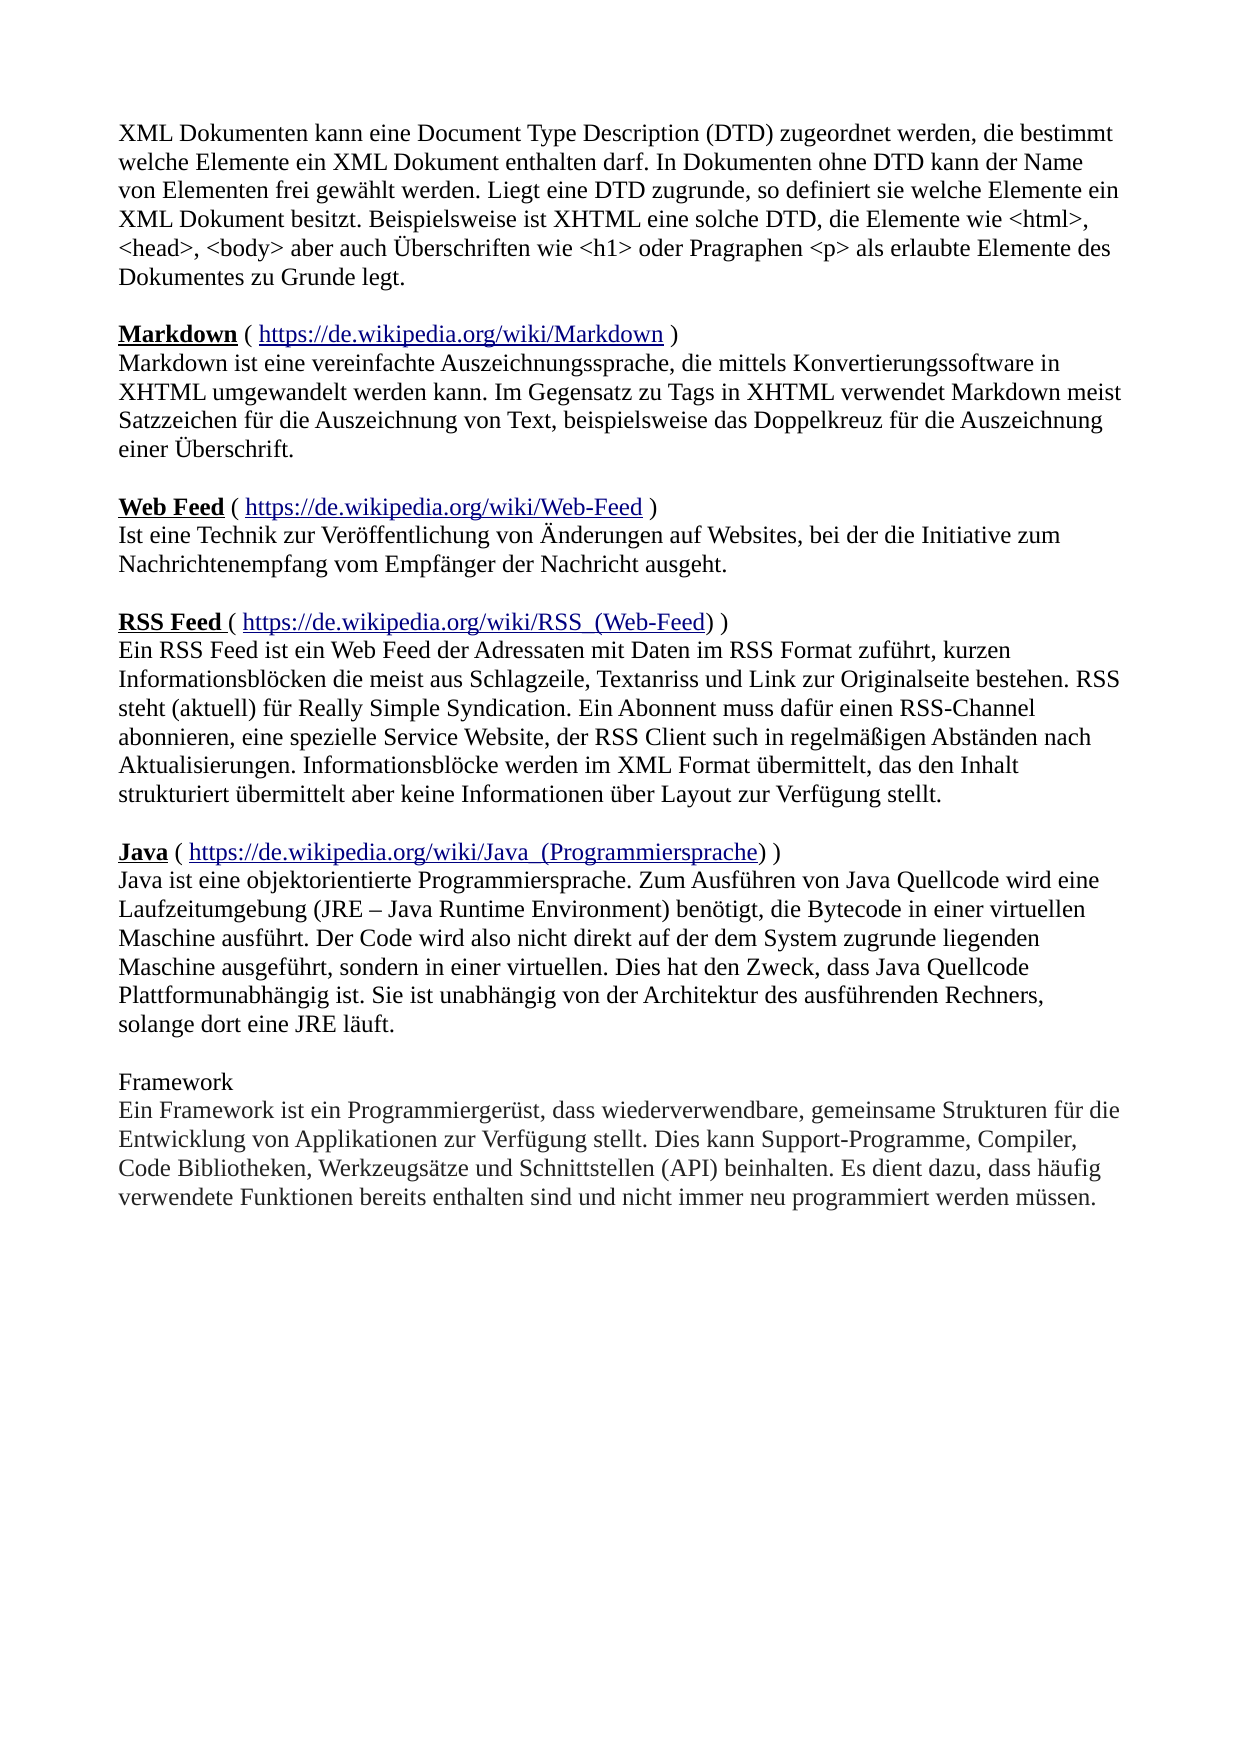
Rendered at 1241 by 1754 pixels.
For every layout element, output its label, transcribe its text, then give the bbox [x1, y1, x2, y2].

text RSS Feed ( https://de.wikipedia.org/wiki/RSS_(Web-Feed) ) [118, 607, 1122, 636]
text Markdown ist eine vereinfachte Auszeichnungssprache, die mittels Konvertierungssoftware in XHTML umgewandelt werden kann. Im Gegensatz zu Tags in XHTML verwendet Markdown meist Satzzeichen für die Auszeichnung von Text, beispielsweise das Doppelkreuz für die Auszeichnung einer Überschrift. [118, 348, 1122, 463]
text Markdown ( https://de.wikipedia.org/wiki/Markdown ) [118, 319, 1122, 348]
text Web Feed ( https://de.wikipedia.org/wiki/Web-Feed ) [118, 492, 1122, 521]
text Ein RSS Feed ist ein Web Feed der Adressaten mit Daten im RSS Format zuführt, kurzen Informationsblöcken die meist aus Schlagzeile, Textanriss und Link zur Originalseite bestehen. RSS steht (aktuell) für Really Simple Syndication. Ein Abonnent muss dafür einen RSS-Channel abonnieren, eine spezielle Service Website, der RSS Client such in regelmäßigen Abständen nach Aktualisierungen. Informationsblöcke werden im XML Format übermittelt, das den Inhalt strukturiert übermittelt aber keine Informationen über Layout zur Verfügung stellt. [118, 636, 1122, 808]
text Framework [118, 1067, 1122, 1096]
text Ist eine Technik zur Veröffentlichung von Änderungen auf Websites, bei der die Initiative zum Nachrichtenempfang vom Empfänger der Nachricht ausgeht. [118, 521, 1122, 578]
text Java ( https://de.wikipedia.org/wiki/Java_(Programmiersprache) ) [118, 837, 1122, 866]
text XML Dokumenten kann eine Document Type Description (DTD) zugeordnet werden, die bestimmt welche Elemente ein XML Dokument enthalten darf. In Dokumenten ohne DTD kann der Name von Elementen frei gewählt werden. Liegt eine DTD zugrunde, so definiert sie welche Elemente ein XML Dokument besitzt. Beispielsweise ist XHTML eine solche DTD, die Elemente wie <html>, <head>, <body> aber auch Überschriften wie <h1> oder Pragraphen <p> als erlaubte Elemente des Dokumentes zu Grunde legt. [118, 118, 1122, 291]
text Ein Framework ist ein Programmiergerüst, dass wiederverwendbare, gemeinsame Strukturen für die Entwicklung von Applikationen zur Verfügung stellt. Dies kann Support-Programme, Compiler, Code Bibliotheken, Werkzeugsätze und Schnittstellen (API) beinhalten. Es dient dazu, dass häufig verwendete Funktionen bereits enthalten sind und nicht immer neu programmiert werden müssen. [118, 1096, 1122, 1211]
text Java ist eine objektorientierte Programmiersprache. Zum Ausführen von Java Quellcode wird eine Laufzeitumgebung (JRE – Java Runtime Environment) benötigt, die Bytecode in einer virtuellen Maschine ausführt. Der Code wird also nicht direkt auf der dem System zugrunde liegenden Maschine ausgeführt, sondern in einer virtuellen. Dies hat den Zweck, dass Java Quellcode Plattformunabhängig ist. Sie ist unabhängig von der Architektur des ausführenden Rechners, solange dort eine JRE läuft. [118, 866, 1122, 1038]
